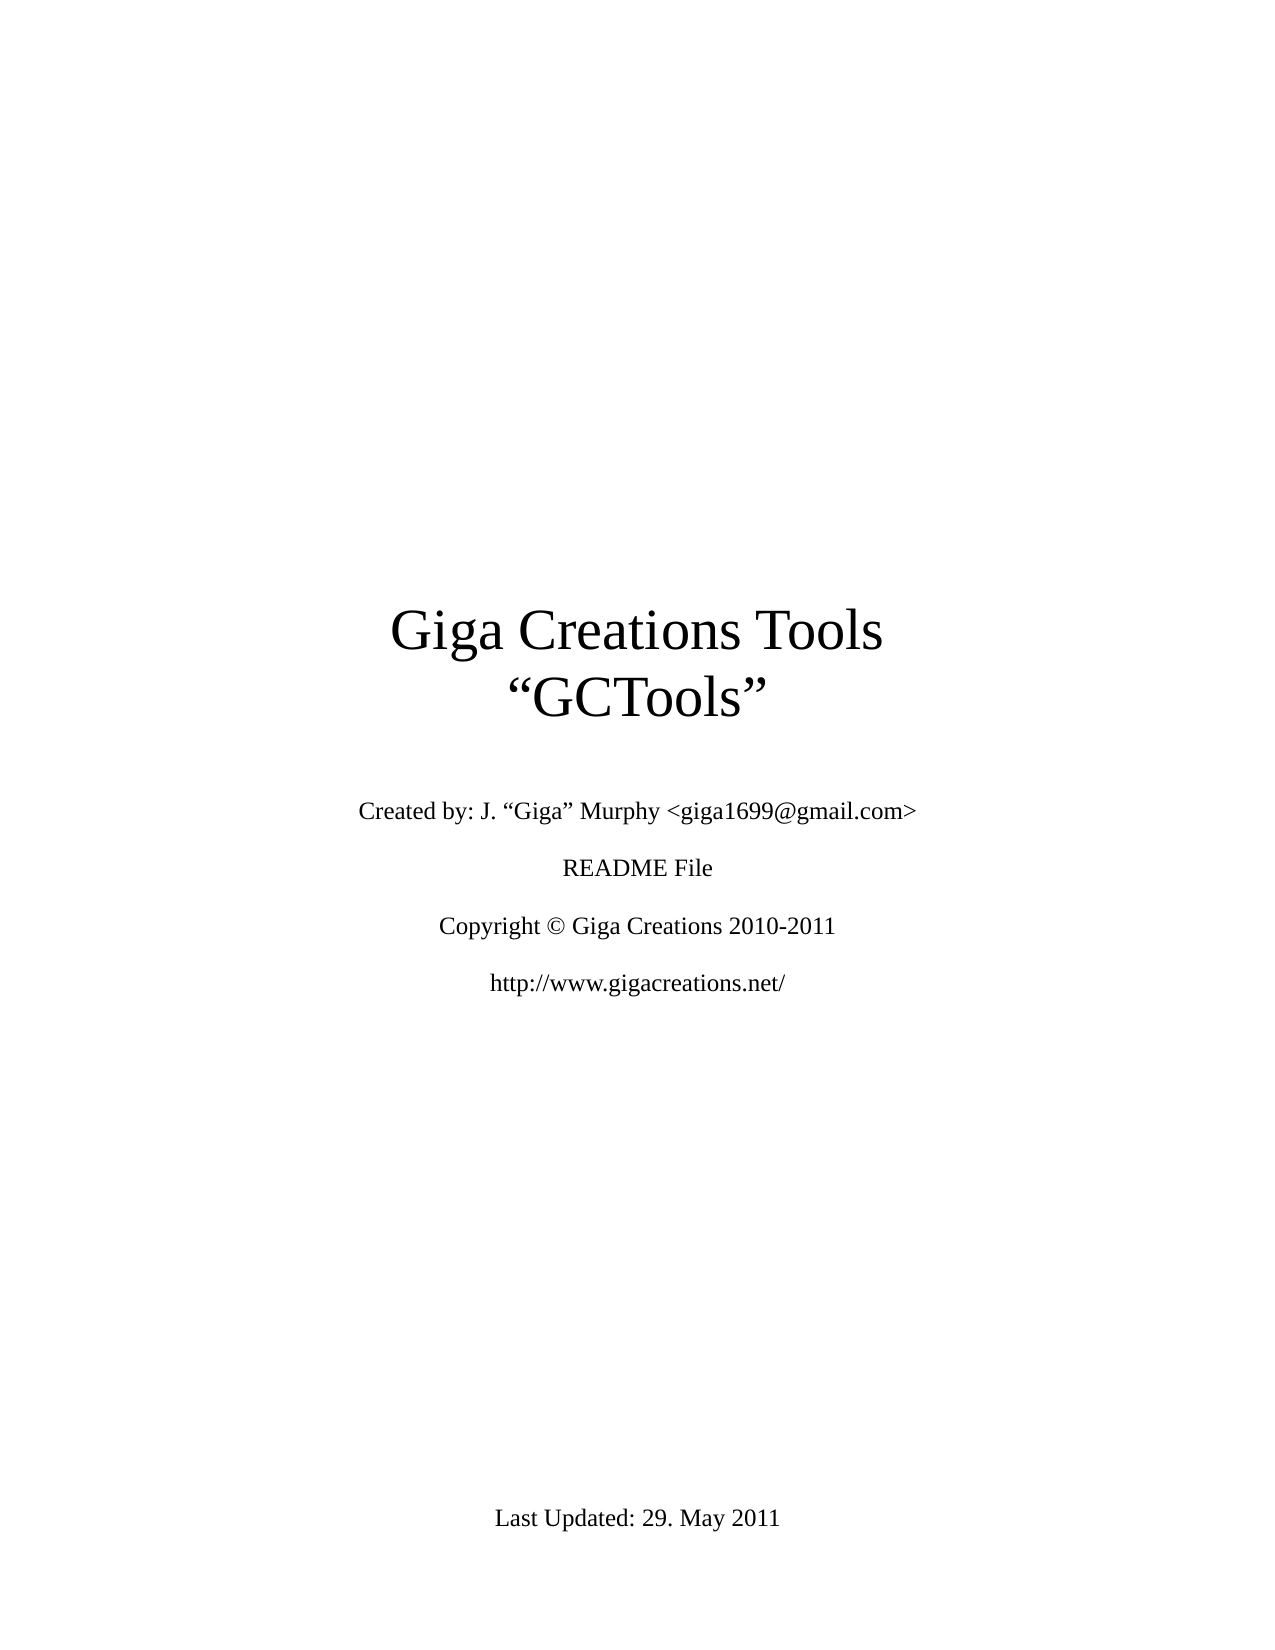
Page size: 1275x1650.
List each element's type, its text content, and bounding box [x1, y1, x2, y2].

text Copyright © Giga Creations 2010-2011 [358, 911, 917, 939]
text Created by: J. “Giga” Murphy <giga1699@gmail.com> [358, 796, 917, 824]
text README File [358, 853, 917, 882]
text “GCTools” [358, 662, 917, 729]
text http://www.gigacreations.net/ [358, 968, 917, 997]
text Giga Creations Tools [358, 594, 917, 662]
